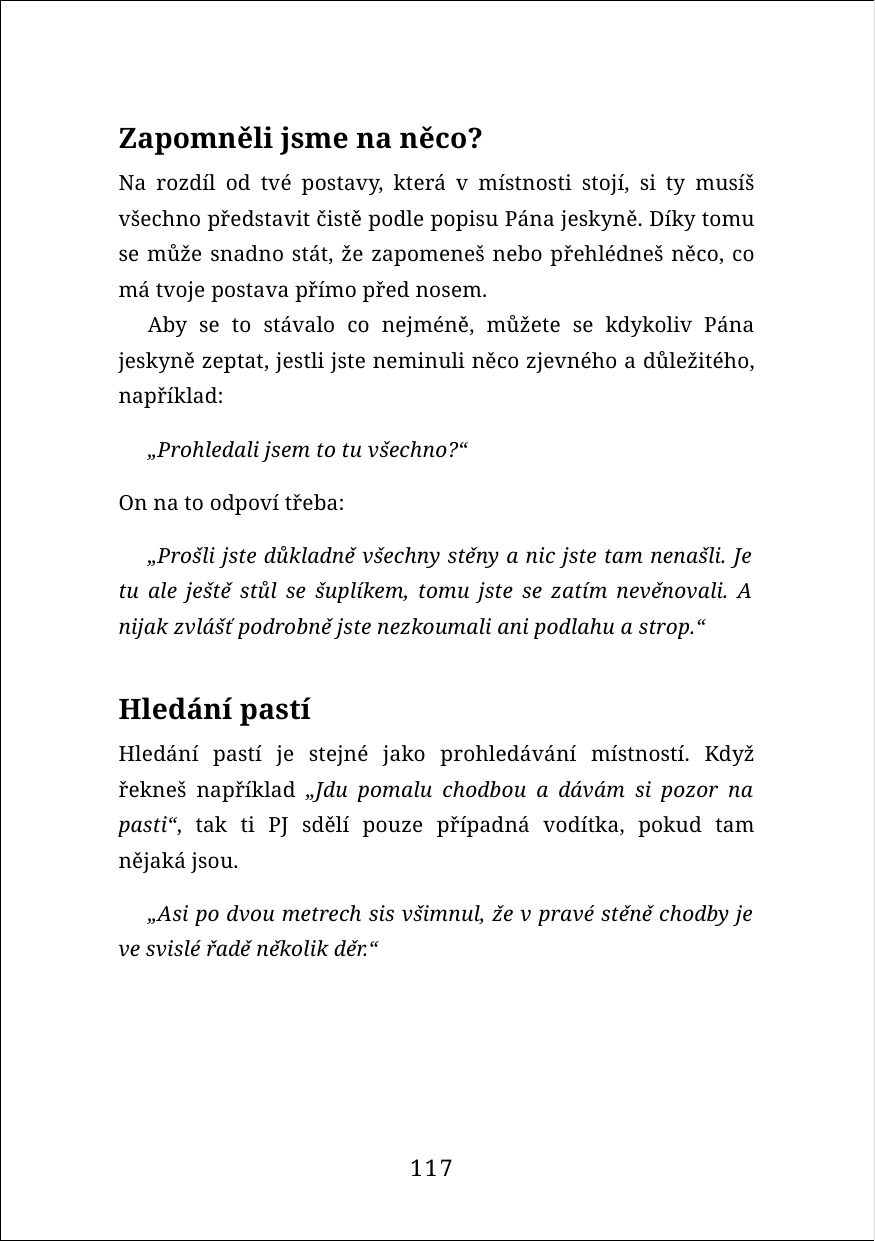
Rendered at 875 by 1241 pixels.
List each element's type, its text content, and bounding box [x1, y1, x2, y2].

text Na rozdíl od tvé postavy, která v místnosti stojí, si ty musíš všechno představit čistě podle popisu Pána jeskyně. Díky tomu se může snadno stát, že zapomeneš nebo přehlédneš něco, co má tvoje postava přímo před nosem. Aby se to stávalo co nejméně, můžete se kdykoliv Pána jeskyně zeptat, jestli jste neminuli něco zjevného a důležitého, například: [118, 168, 756, 410]
text „Prohledali jsem to tu všechno?“ [118, 435, 756, 463]
subtitle Hledání pastí [118, 689, 756, 727]
subtitle Zapomněli jsme na něco? [118, 118, 756, 157]
text Hledání pastí je stejné jako prohledávání místností. Když řekneš například „Jdu pomalu chodbou a dávám si pozor na pasti“, tak ti PJ sdělí pouze případná vodítka, pokud tam nějaká jsou. [118, 739, 756, 874]
text „Asi po dvou metrech sis všimnul, že v pravé stěně chodby je ve svislé řadě několik děr.“ [118, 899, 756, 963]
text „Prošli jste důkladně všechny stěny a nic jste tam nenašli. Je tu ale ještě stůl se šuplíkem, tomu jste se zatím nevěnovali. A nijak zvlášť podrobně jste nezkoumali ani podlahu a strop.“ [118, 541, 756, 641]
text On na to odpoví třeba: [118, 488, 756, 516]
